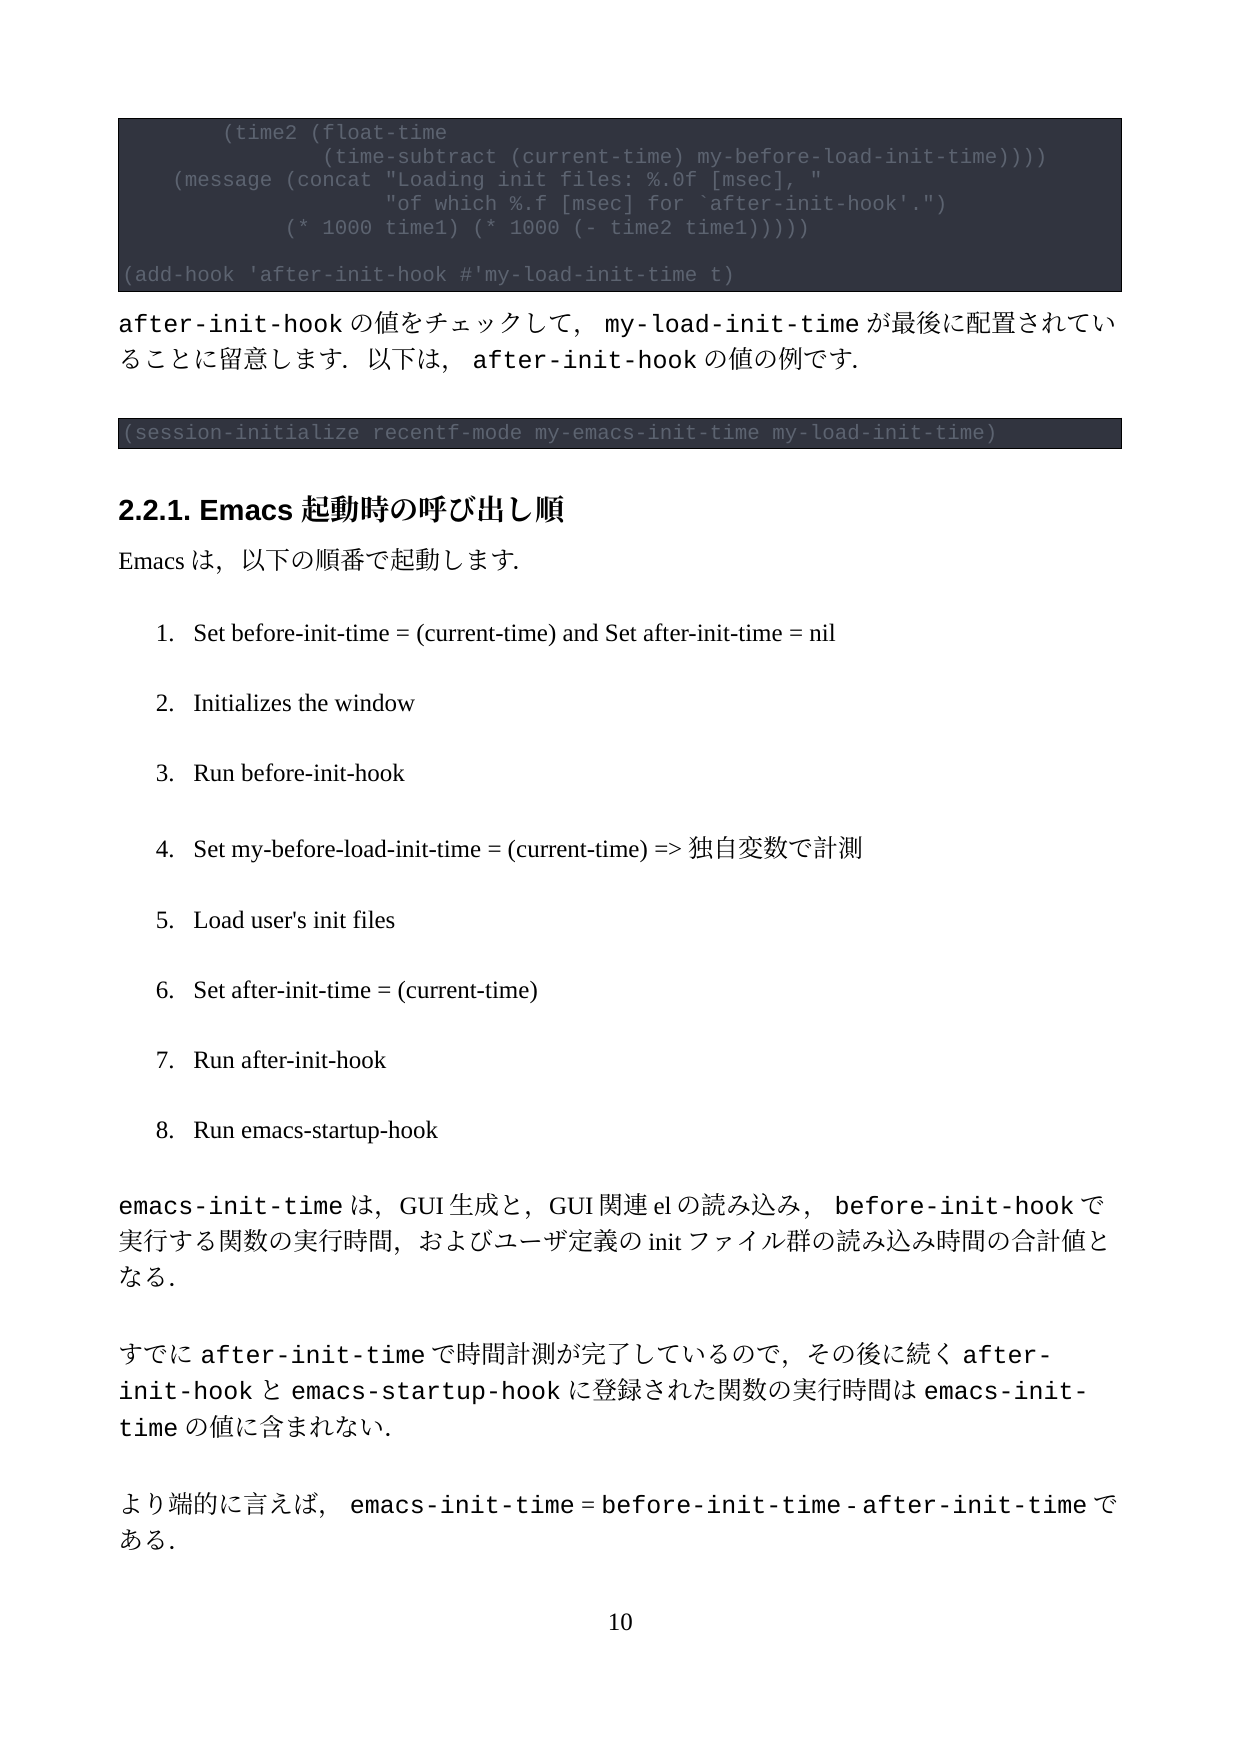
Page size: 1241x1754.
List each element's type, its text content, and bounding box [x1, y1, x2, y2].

list Set before-init-time = (current-time) and Set after-init-time = nil [156, 618, 1122, 676]
subtitle Emacs 起動時の呼び出し順 [118, 487, 1122, 528]
text (message (concat "Loading init files: %.0f [msec], " [119, 165, 1121, 189]
text (add-hook 'after-init-hook #'my-load-init-time t) [119, 260, 1121, 291]
text (time-subtract (current-time) my-before-load-init-time)))) [119, 142, 1121, 165]
list Load user's init files [156, 905, 1122, 963]
text Emacsは，以下の順番で起動します． [118, 541, 1122, 606]
list Run emacs-startup-hook [156, 1115, 1122, 1173]
list Run after-init-hook [156, 1045, 1122, 1103]
text emacs-init-time は，GUI生成と，GUI関連elの読み込み， before-init-hook で実行する関数の実行時間，およびユーザ定義のinitファイル群の読み込み時間の合計値となる． [118, 1185, 1122, 1322]
list Initializes the window [156, 688, 1122, 746]
list Set my-before-load-init-time = (current-time) => 独自変数で計測 [156, 828, 1122, 893]
list Set after-init-time = (current-time) [156, 975, 1122, 1033]
text (* 1000 time1) (* 1000 (- time2 time1))))) [119, 213, 1121, 236]
text (session-initialize recentf-mode my-emacs-init-time my-load-init-time) [119, 419, 1121, 448]
list Run before-init-hook [156, 758, 1122, 816]
text すでに after-init-time で時間計測が完了しているので，その後に続く after-init-hook と emacs-startup-hook に登録された関数の実行時間は emacs-init-time の値に含まれない． [118, 1335, 1122, 1472]
text (time2 (float-time [119, 119, 1121, 142]
text "of which %.f [msec] for `after-init-hook'.") [119, 189, 1121, 213]
text より端的に言えば， emacs-init-time = before-init-time - after-init-time である． [118, 1485, 1122, 1557]
text after-init-hook の値をチェックして， my-load-init-time が最後に配置されていることに留意します．以下は， after-init-hook の値の例です． [118, 304, 1122, 405]
